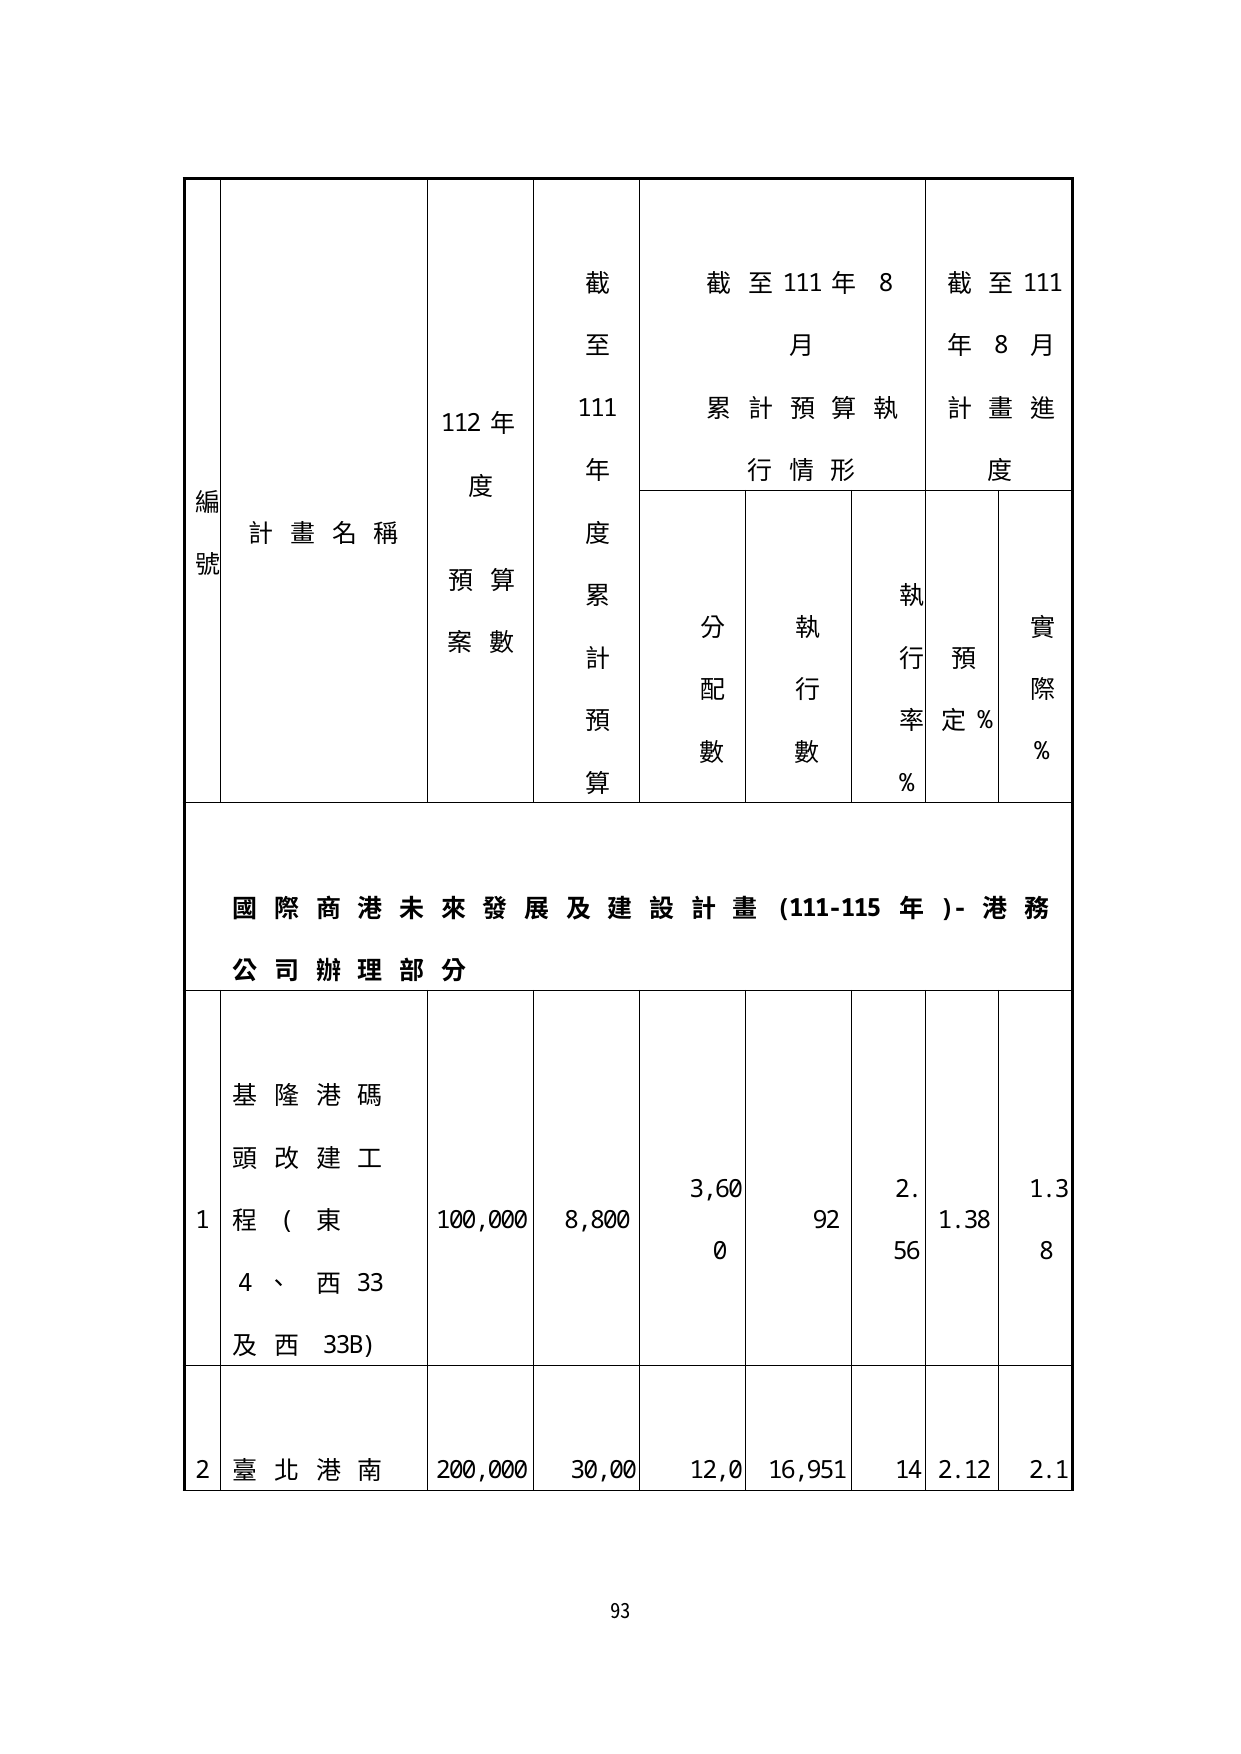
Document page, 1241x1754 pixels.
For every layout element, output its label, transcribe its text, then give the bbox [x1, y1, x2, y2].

table_cell 執行數 [746, 491, 851, 802]
table_header 截至111年8月 累計預算執行情形 [640, 180, 925, 490]
table_cell 8,800 [534, 991, 639, 1365]
table_cell 30,00 [534, 1366, 639, 1490]
table_header 計畫名稱 [221, 180, 427, 802]
table_cell 2 [186, 1366, 220, 1490]
table_cell 2.56 [852, 991, 925, 1365]
table_cell 1 [186, 991, 220, 1365]
table_cell 實際% [999, 491, 1071, 802]
table_cell 國際商港未來發展及建設計畫(111-115年)-港務公司辦理部分 [186, 803, 1071, 990]
table_cell 14 [852, 1366, 925, 1490]
table_cell 1.38 [999, 991, 1071, 1365]
table_cell 12,0 [640, 1366, 745, 1490]
table_cell 16,951 [746, 1366, 851, 1490]
table_cell 2.12 [926, 1366, 998, 1490]
table_cell 執行率% [852, 491, 925, 802]
table_cell 1.38 [926, 991, 998, 1365]
table_header 112年度 預算案數 [428, 180, 533, 802]
table_cell 100,000 [428, 991, 533, 1365]
table_cell 92 [746, 991, 851, 1365]
table_cell 基隆港碼頭改建工程(東4、西33及西33B) [221, 991, 427, 1365]
table_cell 3,600 [640, 991, 745, 1365]
table_header 編號 [186, 180, 220, 802]
table_header 截至111年度累計預算數 [534, 180, 639, 802]
table_cell 臺北港南 [221, 1366, 427, 1490]
table_cell 2.1 [999, 1366, 1071, 1490]
table_cell 200,000 [428, 1366, 533, 1490]
table_cell 預定% [926, 491, 998, 802]
table_header 截至111年8月計畫進度 [926, 180, 1071, 490]
table_cell 分配數 [640, 491, 745, 802]
